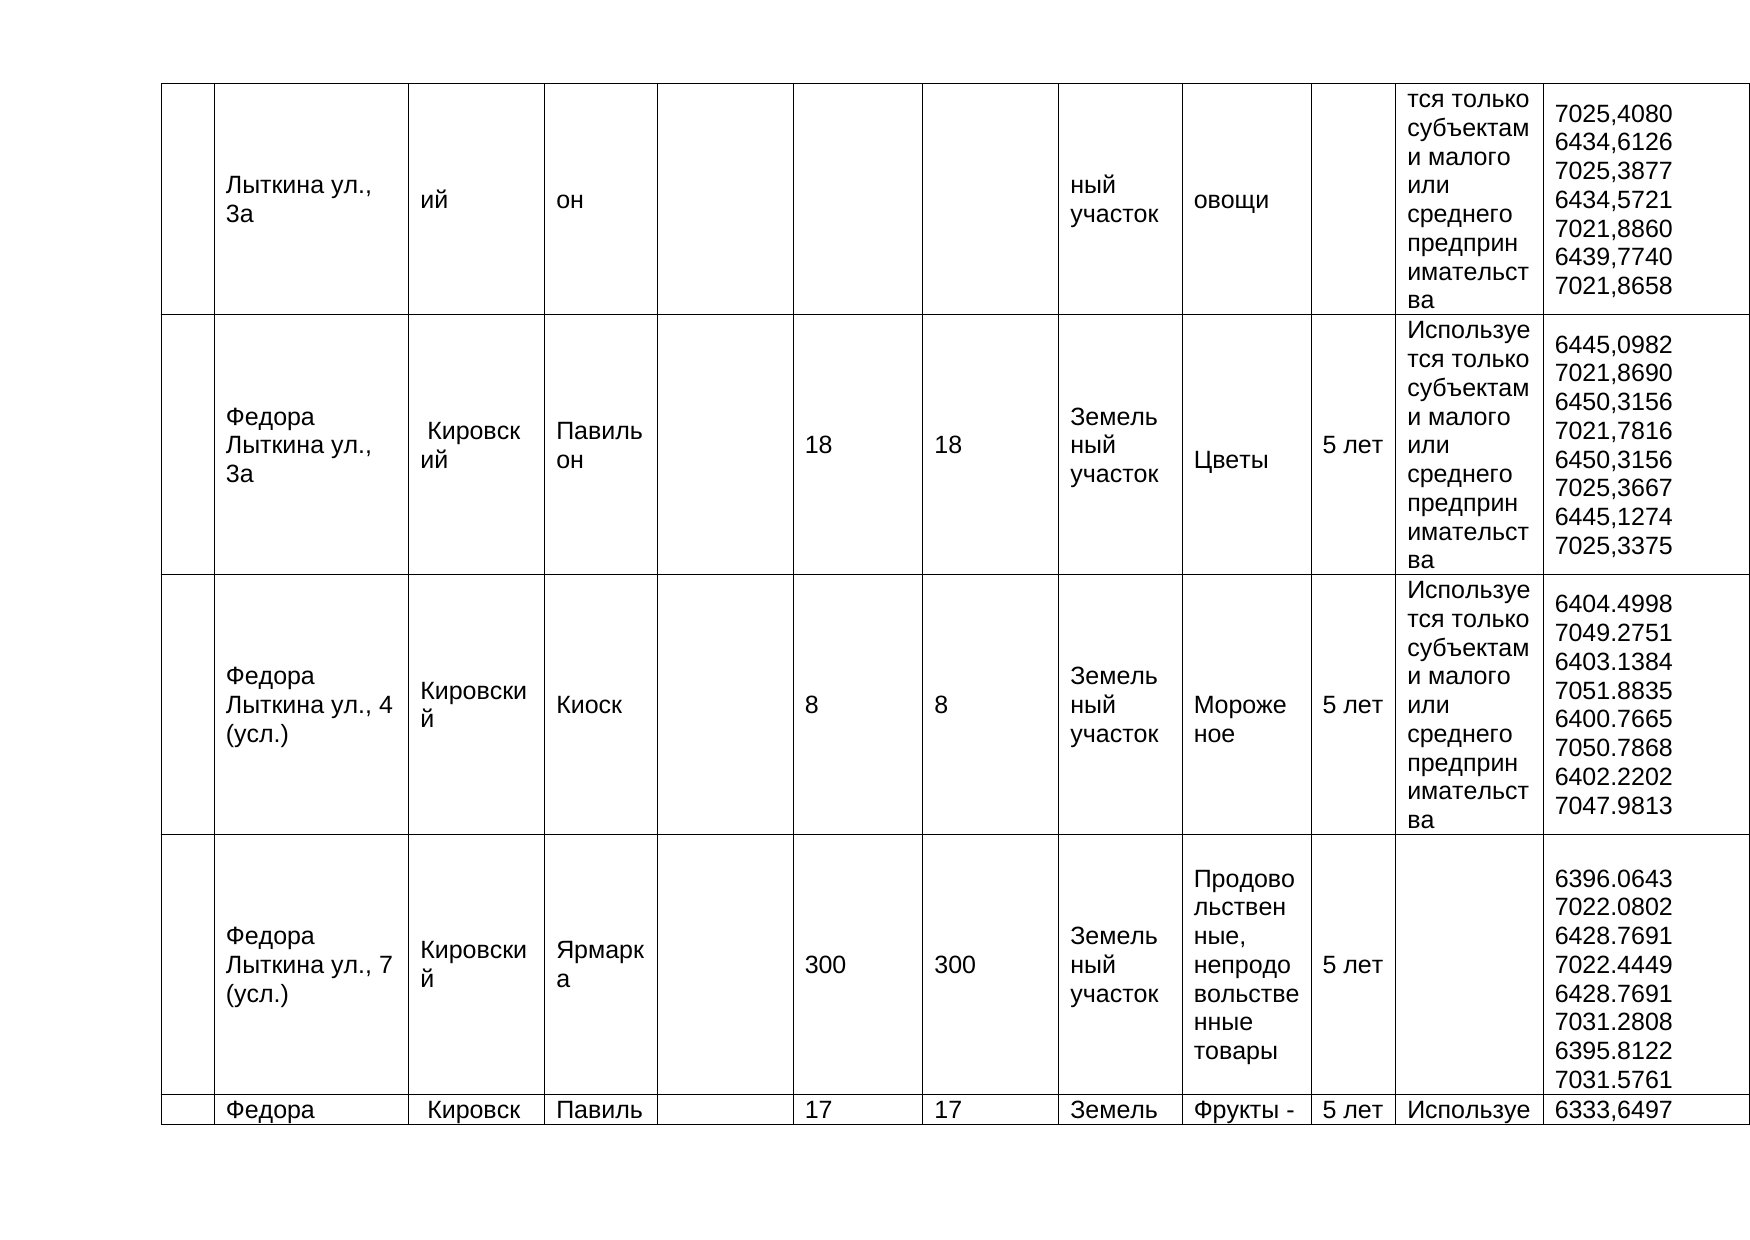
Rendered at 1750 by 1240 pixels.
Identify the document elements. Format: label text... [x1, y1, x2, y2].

table_cell 7025,4080 6434,6126 7025,3877 6434,5721 7021,8860 6439,7740 7021,8658 [1544, 84, 1749, 314]
table_cell ий [409, 84, 544, 314]
table_cell Кировский [409, 575, 544, 834]
table_cell Кировск [409, 1095, 544, 1123]
table_cell 17 [923, 1095, 1058, 1123]
table_cell [1396, 835, 1543, 1094]
table_cell [658, 835, 793, 1094]
table_cell 6333,6497 [1544, 1095, 1749, 1123]
table_cell [923, 84, 1058, 314]
table_cell 17 [794, 1095, 922, 1123]
table_cell Федора Лыткина ул., 3а [215, 315, 408, 574]
table_cell Киоск [545, 575, 657, 834]
table_cell 8 [923, 575, 1058, 834]
table_cell Цветы [1183, 315, 1311, 574]
table_cell 5 лет [1312, 835, 1395, 1094]
table_cell - овощи [1183, 84, 1311, 314]
table_cell Продовольственные, непродовольственные товары [1183, 835, 1311, 1094]
table_cell [658, 575, 793, 834]
table_cell Земельный участок [1059, 835, 1182, 1094]
table_cell ный участок [1059, 84, 1182, 314]
table_cell [794, 84, 922, 314]
table_cell 6396.0643 7022.0802 6428.7691 7022.4449 6428.7691 7031.2808 6395.8122 7031.5761 [1544, 835, 1749, 1094]
table_cell [162, 1095, 214, 1123]
table_cell Используется только субъектами малого или среднего предпринимательства [1396, 575, 1543, 834]
table_cell [162, 575, 214, 834]
table_cell Земельный участок [1059, 315, 1182, 574]
table_cell 5 лет [1312, 575, 1395, 834]
table_cell Мороженое [1183, 575, 1311, 834]
table_cell Кировский [409, 835, 544, 1094]
table_cell он [545, 84, 657, 314]
table_cell [658, 315, 793, 574]
table_cell Фрукты [1183, 1095, 1311, 1123]
table_cell Земельный участок [1059, 575, 1182, 834]
table_cell тся только субъектами малого или среднего предпринимательства [1396, 84, 1543, 314]
table_cell Земель [1059, 1095, 1182, 1123]
table_cell [162, 315, 214, 574]
table_cell [658, 1095, 793, 1123]
table_cell 5 лет [1312, 1095, 1395, 1123]
table_cell 6445,0982 7021,8690 6450,3156 7021,7816 6450,3156 7025,3667 6445,1274 7025,3375 [1544, 315, 1749, 574]
table_cell Федора Лыткина ул., 4 (усл.) [215, 575, 408, 834]
table_cell Павильон [545, 315, 657, 574]
table_cell 300 [794, 835, 922, 1094]
table_cell 18 [923, 315, 1058, 574]
table_cell 6404.4998 7049.2751 6403.1384 7051.8835 6400.7665 7050.7868 6402.2202 7047.9813 [1544, 575, 1749, 834]
table_cell [658, 84, 793, 314]
table_cell Ярмарка [545, 835, 657, 1094]
table_cell Павиль [545, 1095, 657, 1123]
table_cell 5 лет [1312, 315, 1395, 574]
table_cell Кировский [409, 315, 544, 574]
table_cell [1312, 84, 1395, 314]
table_cell 8 [794, 575, 922, 834]
table_cell 300 [923, 835, 1058, 1094]
table_cell Используется только субъектами малого или среднего предпринимательства [1396, 315, 1543, 574]
table_cell [162, 84, 214, 314]
table_cell Лыткина ул., 3а [215, 84, 408, 314]
table_cell [162, 835, 214, 1094]
table_cell Федора Лыткина ул., 7 (усл.) [215, 835, 408, 1094]
table_cell Федора [215, 1095, 408, 1123]
table_cell Используе [1396, 1095, 1543, 1123]
table_cell 18 [794, 315, 922, 574]
